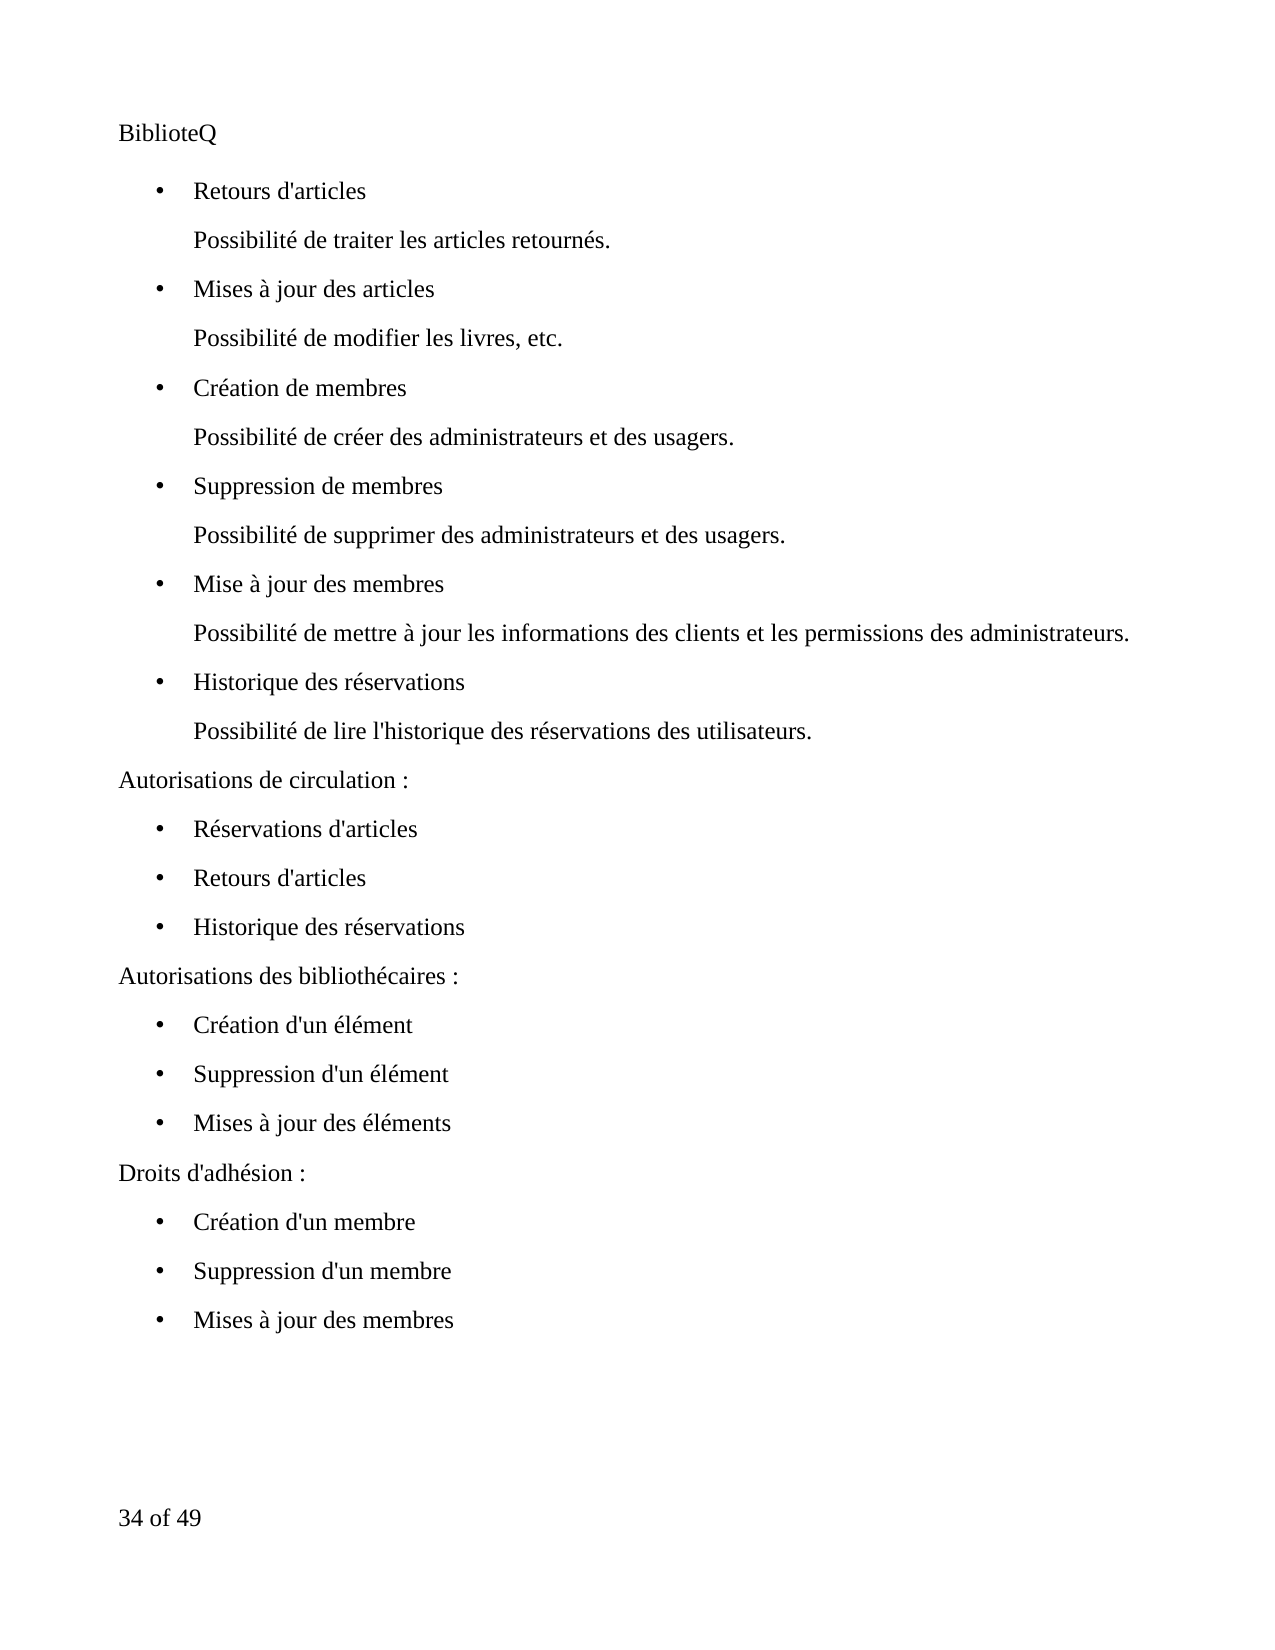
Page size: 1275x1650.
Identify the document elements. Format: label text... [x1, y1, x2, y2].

list Suppression de membres [156, 471, 1157, 499]
list Possibilité de modifier les livres, etc. [156, 323, 1157, 352]
list Création d'un membre [156, 1207, 1157, 1235]
list Mise à jour des membres [156, 569, 1157, 598]
list Historique des réservations [156, 667, 1157, 696]
list Suppression d'un élément [156, 1059, 1157, 1088]
list Mises à jour des articles [156, 274, 1157, 303]
text Droits d'adhésion : [118, 1158, 1157, 1186]
list Création de membres [156, 373, 1157, 401]
text Autorisations de circulation : [118, 765, 1157, 794]
list Possibilité de supprimer des administrateurs et des usagers. [156, 520, 1157, 548]
list Création d'un élément [156, 1010, 1157, 1039]
text Autorisations des bibliothécaires : [118, 961, 1157, 990]
list Possibilité de traiter les articles retournés. [156, 225, 1157, 254]
list Possibilité de mettre à jour les informations des clients et les permissions des administrateurs. [156, 618, 1157, 647]
list Possibilité de créer des administrateurs et des usagers. [156, 422, 1157, 450]
list Retours d'articles [156, 176, 1157, 205]
list Retours d'articles [156, 863, 1157, 892]
list Mises à jour des membres [156, 1305, 1157, 1333]
list Suppression d'un membre [156, 1256, 1157, 1284]
list Possibilité de lire l'historique des réservations des utilisateurs. [156, 716, 1157, 745]
list Mises à jour des éléments [156, 1108, 1157, 1137]
list Réservations d'articles [156, 814, 1157, 843]
list Historique des réservations [156, 912, 1157, 941]
